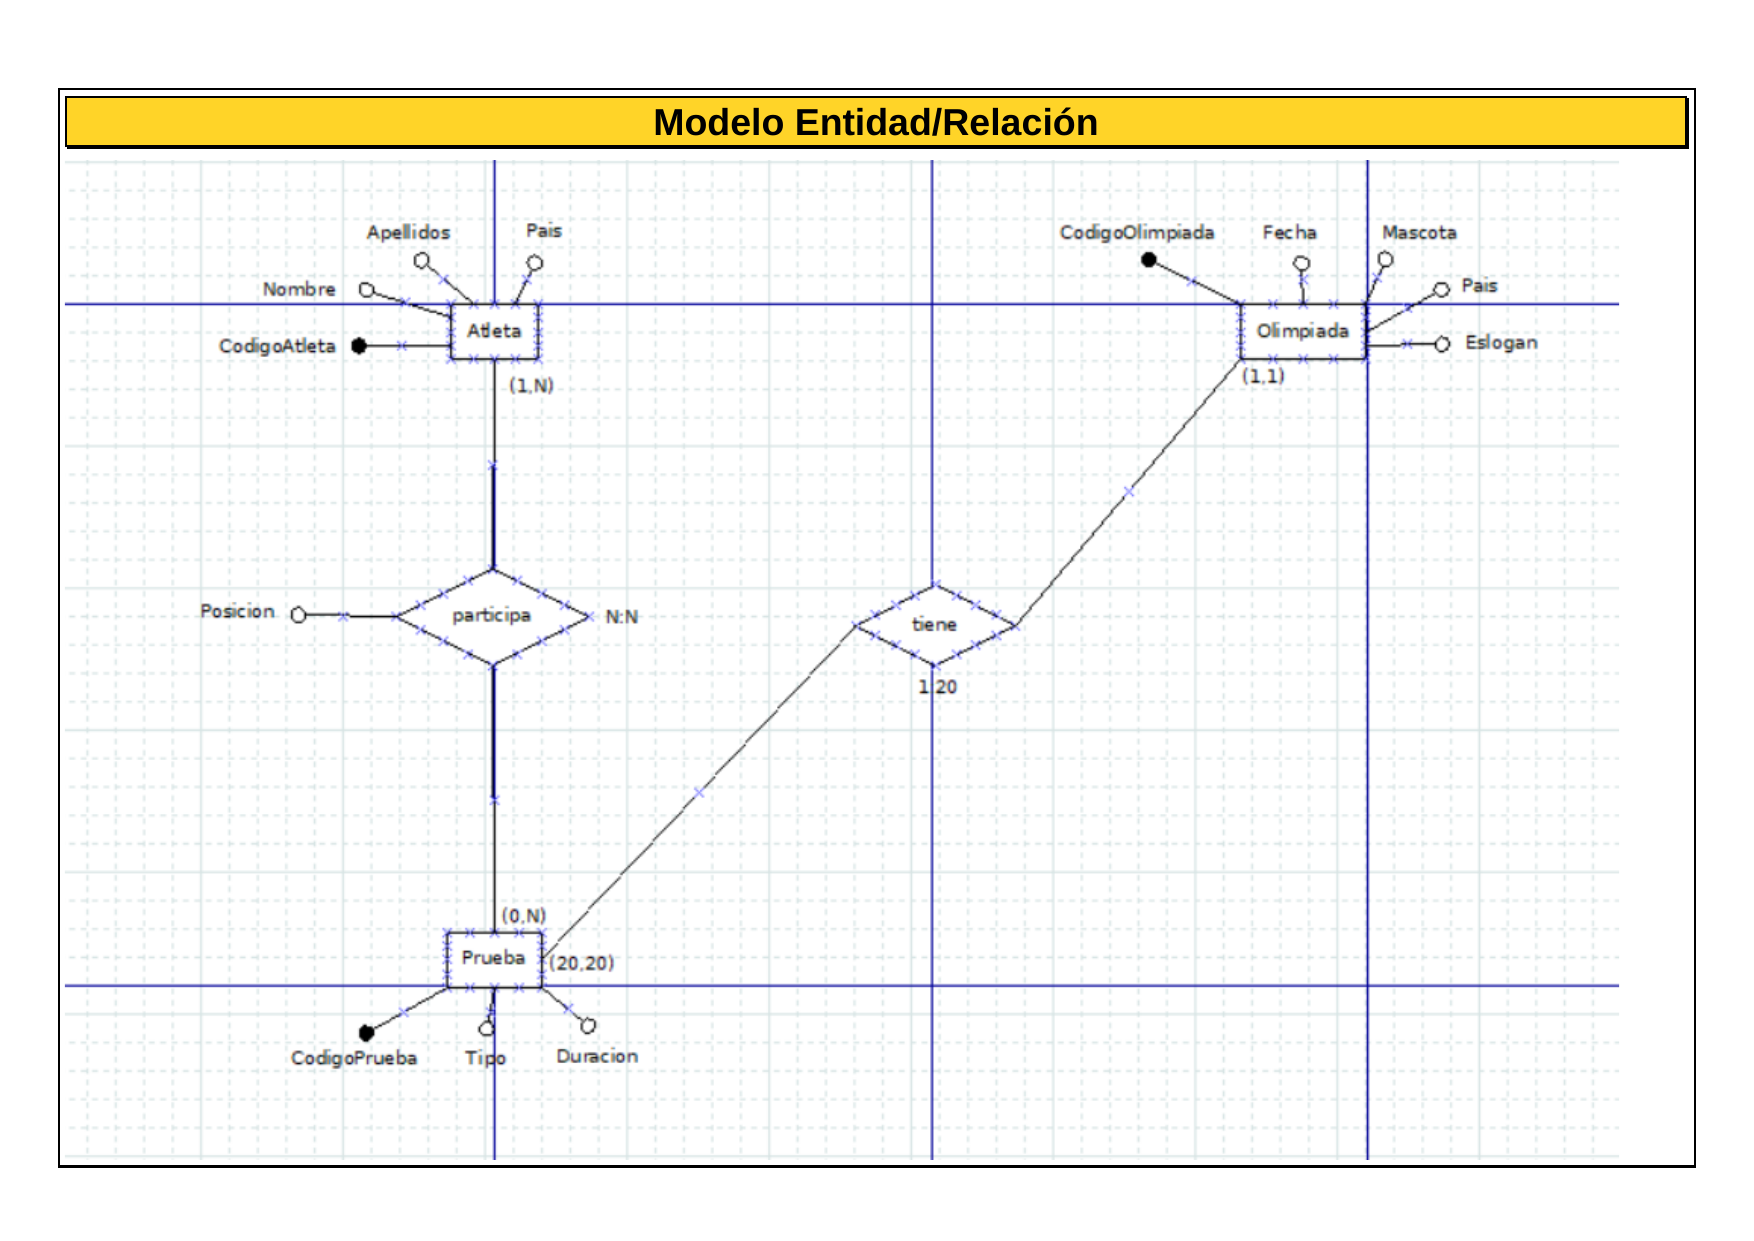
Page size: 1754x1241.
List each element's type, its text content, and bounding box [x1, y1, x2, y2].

table_cell [60, 155, 1694, 1165]
table_header Modelo Entidad/Relación [60, 90, 1694, 155]
